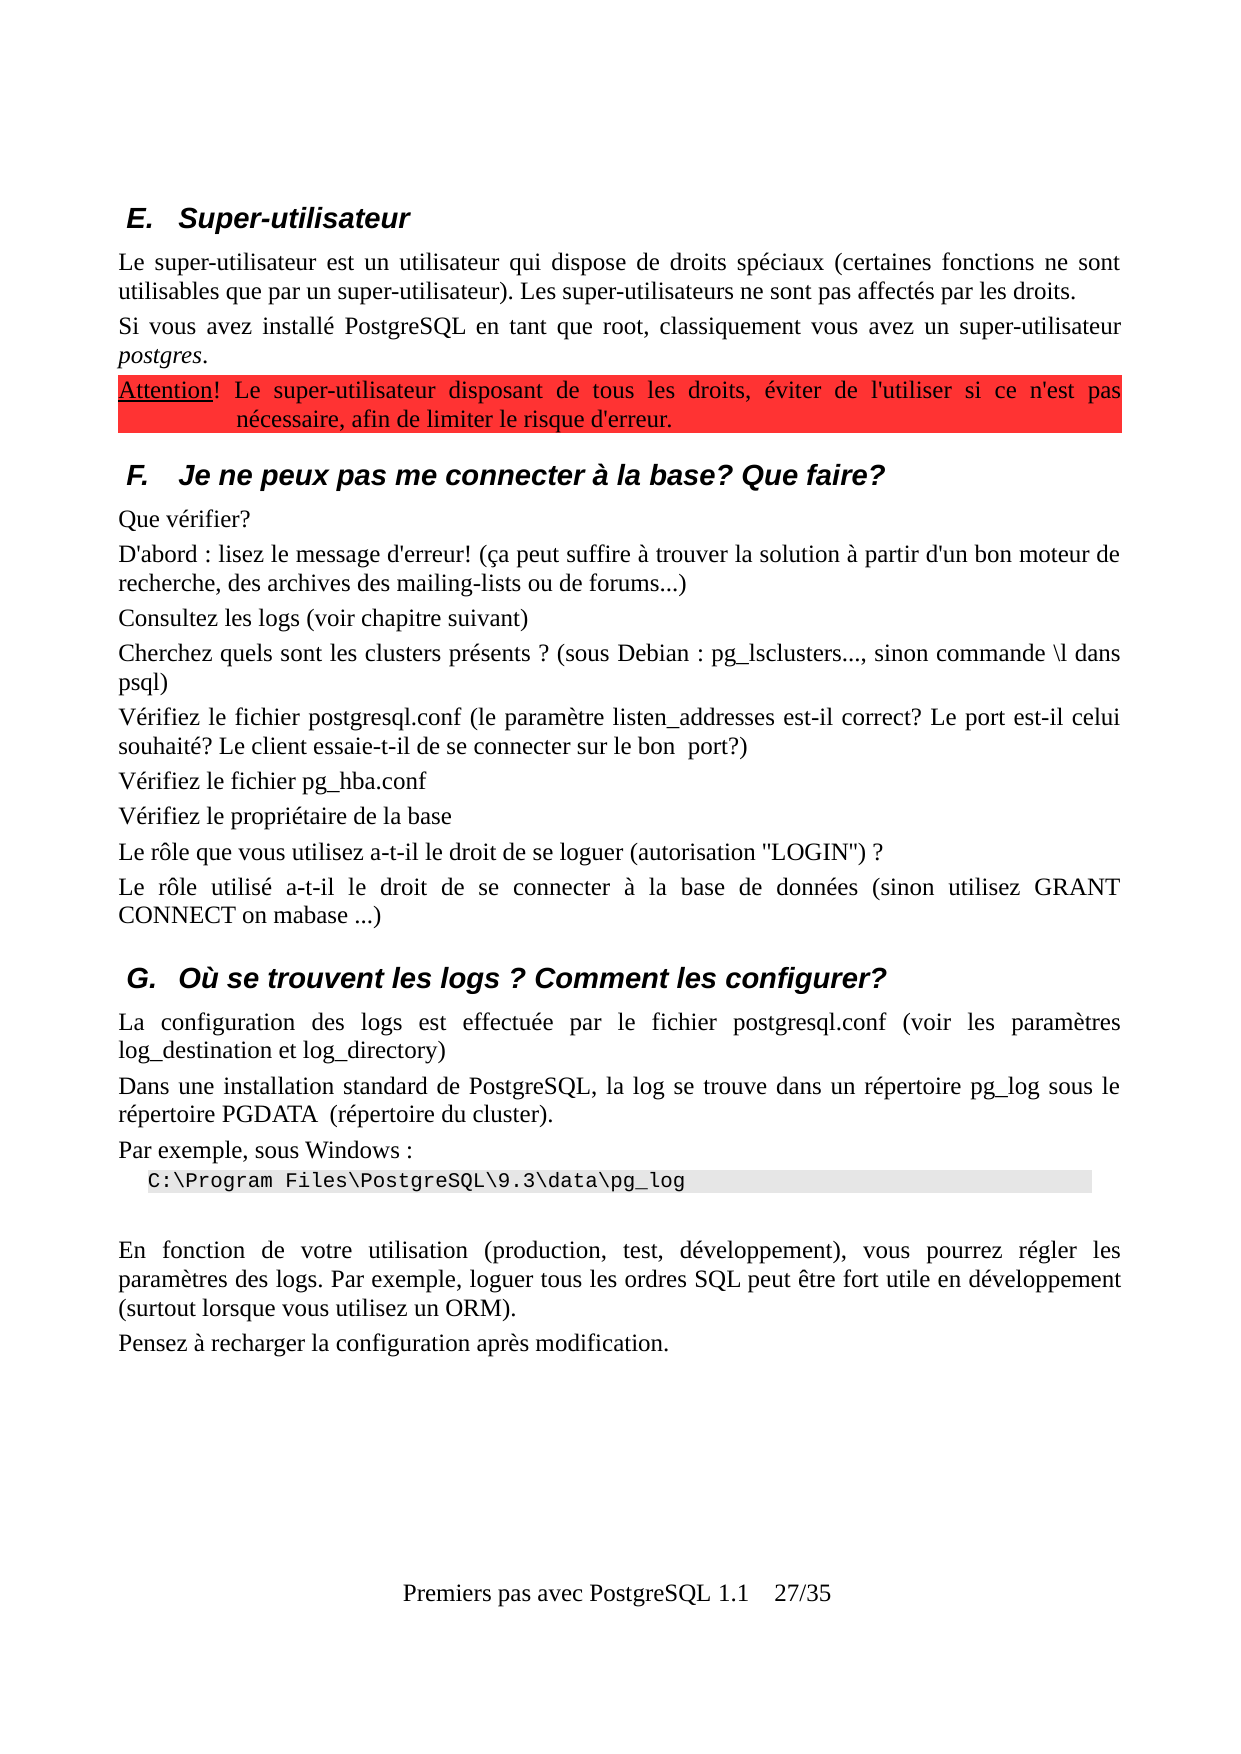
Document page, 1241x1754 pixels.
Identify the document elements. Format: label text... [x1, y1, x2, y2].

text Si vous avez installé PostgreSQL en tant que root, classiquement vous avez un super-utilisateur postgres. [118, 311, 1122, 369]
text Pensez à recharger la configuration après modification. [118, 1328, 1122, 1357]
text Dans une installation standard de PostgreSQL, la log se trouve dans un répertoire pg_log sous le répertoire PGDATA (répertoire du cluster). [118, 1071, 1122, 1128]
text C:\Program Files\PostgreSQL\9.3\data\pg_log [148, 1170, 1092, 1193]
text D'abord : lisez le message d'erreur! (ça peut suffire à trouver la solution à partir d'un bon moteur de recherche, des archives des mailing-lists ou de forums...) [118, 539, 1122, 597]
subtitle Super-utilisateur [118, 201, 1122, 235]
text La configuration des logs est effectuée par le fichier postgresql.conf (voir les paramètres log_destination et log_directory) [118, 1007, 1122, 1064]
text Consultez les logs (voir chapitre suivant) [118, 603, 1122, 632]
text Le rôle que vous utilisez a-t-il le droit de se loguer (autorisation ''LOGIN'') ? [118, 837, 1122, 865]
subtitle Où se trouvent les logs ? Comment les configurer? [118, 961, 1122, 994]
text Le rôle utilisé a-t-il le droit de se connecter à la base de données (sinon utilisez GRANT CONNECT on mabase ...) [118, 872, 1122, 929]
text Vérifiez le fichier postgresql.conf (le paramètre listen_addresses est-il correct? Le port est-il celui souhaité? Le client essaie-t-il de se connecter sur le bon port?) [118, 702, 1122, 760]
subtitle Je ne peux pas me connecter à la base? Que faire? [118, 458, 1122, 491]
text Que vérifier? [118, 504, 1122, 533]
text Par exemple, sous Windows : [118, 1135, 1122, 1163]
text Vérifiez le propriétaire de la base [118, 801, 1122, 830]
text Le super-utilisateur est un utilisateur qui dispose de droits spéciaux (certaines fonctions ne sont utilisables que par un super-utilisateur). Les super-utilisateurs ne sont pas affectés par les droits. [118, 247, 1122, 305]
text En fonction de votre utilisation (production, test, développement), vous pourrez régler les paramètres des logs. Par exemple, loguer tous les ordres SQL peut être fort utile en développement (surtout lorsque vous utilisez un ORM). [118, 1235, 1122, 1321]
text Cherchez quels sont les clusters présents ? (sous Debian : pg_lsclusters..., sinon commande \l dans psql) [118, 638, 1122, 696]
text Attention! Le super-utilisateur disposant de tous les droits, éviter de l'utiliser si ce n'est pas nécessaire, afin de limiter le risque d'erreur. [118, 375, 1122, 433]
text Vérifiez le fichier pg_hba.conf [118, 766, 1122, 795]
